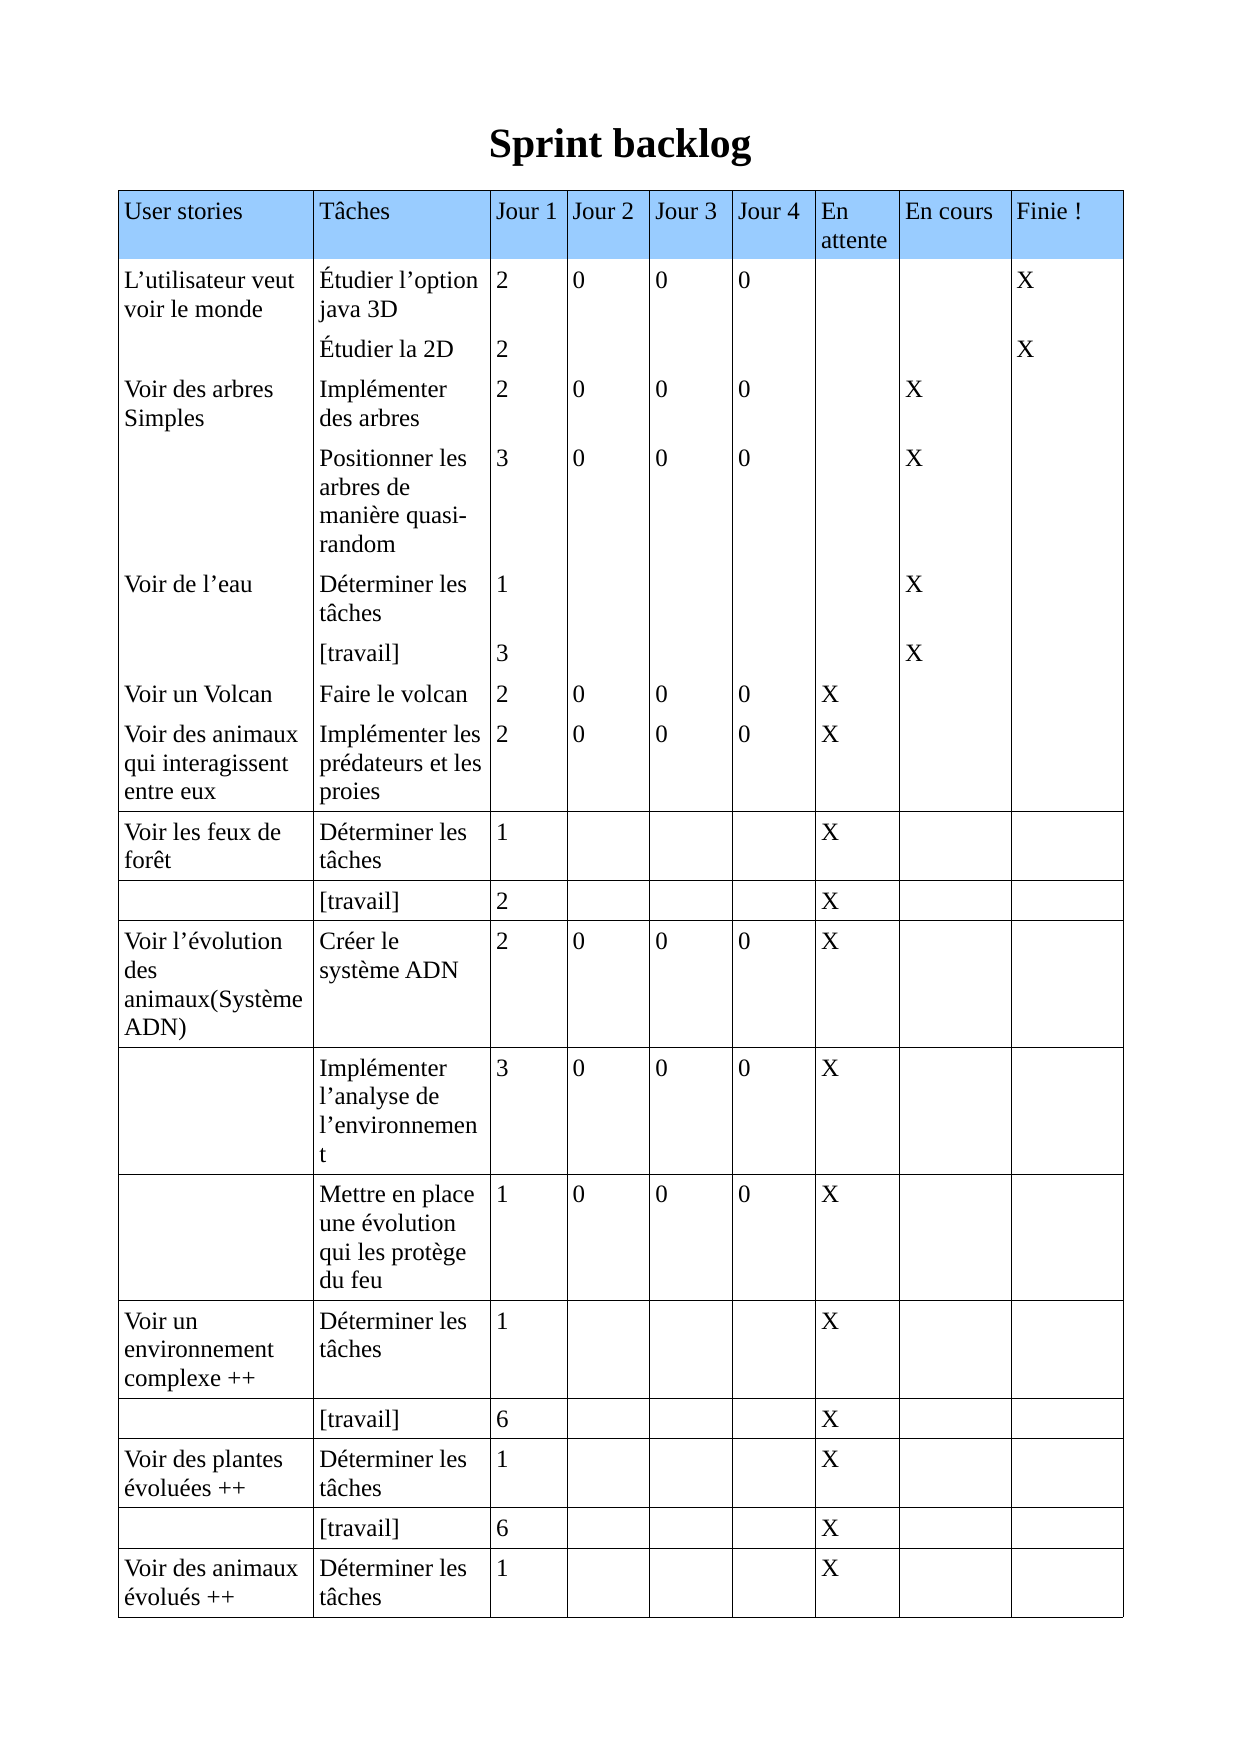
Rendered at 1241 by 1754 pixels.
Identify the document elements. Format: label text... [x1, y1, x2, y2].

table_cell X [816, 1549, 899, 1617]
table_cell [733, 1508, 815, 1547]
table_cell [568, 1399, 649, 1438]
table_cell 0 [733, 713, 815, 811]
table_cell Voir des animaux qui interagissent entre eux [119, 713, 313, 811]
table_cell 0 [568, 1175, 649, 1300]
table_cell [733, 1399, 815, 1438]
table_header Jour 1 [491, 191, 567, 259]
table_cell 0 [650, 1175, 732, 1300]
table_cell 0 [568, 713, 649, 811]
table_cell [900, 1048, 1011, 1173]
table_cell [900, 1508, 1011, 1547]
table_cell 0 [650, 259, 732, 328]
table_cell 3 [491, 438, 567, 564]
table_cell 0 [568, 259, 649, 328]
table_cell Voir des animaux évolués ++ [119, 1549, 313, 1617]
table_cell 2 [491, 328, 567, 368]
table_cell [1012, 713, 1123, 811]
table_cell [900, 921, 1011, 1047]
table_cell 2 [491, 713, 567, 811]
table_cell 0 [733, 1048, 815, 1173]
table_header En attente [816, 191, 899, 259]
table_cell [1012, 1301, 1123, 1398]
table_cell Voir des arbres Simples [119, 369, 313, 437]
table_cell 2 [491, 673, 567, 713]
table_cell X [1012, 328, 1123, 368]
table_cell [816, 438, 899, 564]
table_cell 0 [650, 1048, 732, 1173]
table_cell 0 [650, 438, 732, 564]
table_cell [900, 1301, 1011, 1398]
table_cell 0 [650, 713, 732, 811]
table_cell [1012, 1508, 1123, 1547]
table_cell [568, 1549, 649, 1617]
table_cell 0 [733, 1175, 815, 1300]
table_cell 3 [491, 1048, 567, 1173]
table_cell [650, 881, 732, 920]
table_cell [1012, 564, 1123, 633]
table_cell [1012, 633, 1123, 673]
table_cell [816, 564, 899, 633]
table_cell X [816, 921, 899, 1047]
table_cell [568, 881, 649, 920]
table_cell Créer le système ADN [314, 921, 490, 1047]
table_cell Voir de l’eau [119, 564, 313, 633]
table_cell 1 [491, 1549, 567, 1617]
table_cell [900, 713, 1011, 811]
table_cell [650, 1301, 732, 1398]
table_cell 2 [491, 921, 567, 1047]
table_cell Voir des plantes évoluées ++ [119, 1439, 313, 1507]
table_cell 0 [733, 921, 815, 1047]
table_cell [733, 328, 815, 368]
table_cell [travail] [314, 1508, 490, 1547]
table_cell Implémenter les prédateurs et les proies [314, 713, 490, 811]
table_cell X [1012, 259, 1123, 328]
table_cell 6 [491, 1399, 567, 1438]
table_cell 2 [491, 259, 567, 328]
table_cell 1 [491, 1175, 567, 1300]
table_cell [119, 633, 313, 673]
table_cell [650, 1549, 732, 1617]
table_cell Déterminer les tâches [314, 1301, 490, 1398]
table_cell 0 [733, 259, 815, 328]
table_cell 0 [568, 438, 649, 564]
table_cell [119, 438, 313, 564]
table_cell L’utilisateur veut voir le monde [119, 259, 313, 328]
text Sprint backlog [118, 118, 1122, 166]
table_cell [119, 328, 313, 368]
table_cell [119, 881, 313, 920]
table_cell Faire le volcan [314, 673, 490, 713]
table_cell 0 [650, 921, 732, 1047]
table_cell [1012, 1399, 1123, 1438]
table_cell [733, 564, 815, 633]
table_cell [733, 881, 815, 920]
table_cell [650, 564, 732, 633]
table_cell [900, 259, 1011, 328]
table_cell [650, 1508, 732, 1547]
table_cell [1012, 1439, 1123, 1507]
table_cell X [816, 1439, 899, 1507]
table_cell [1012, 1549, 1123, 1617]
table_cell [1012, 921, 1123, 1047]
table_header User stories [119, 191, 313, 259]
table_cell [733, 1549, 815, 1617]
table_cell X [816, 881, 899, 920]
table_cell 1 [491, 1439, 567, 1507]
table_cell [650, 328, 732, 368]
table_cell 0 [650, 369, 732, 437]
table_cell X [900, 438, 1011, 564]
table_cell [1012, 438, 1123, 564]
table_cell [900, 1175, 1011, 1300]
table_cell [733, 633, 815, 673]
table_cell Positionner les arbres de manière quasi-random [314, 438, 490, 564]
table_cell 0 [568, 1048, 649, 1173]
table_cell [900, 673, 1011, 713]
table_cell X [816, 1508, 899, 1547]
table_cell Voir un environnement complexe ++ [119, 1301, 313, 1398]
table_cell X [900, 564, 1011, 633]
table_cell X [900, 633, 1011, 673]
table_cell [733, 812, 815, 880]
table_cell 2 [491, 369, 567, 437]
table_cell [900, 812, 1011, 880]
table_cell [119, 1399, 313, 1438]
table_cell Étudier l’option java 3D [314, 259, 490, 328]
table_cell [travail] [314, 881, 490, 920]
table_cell 0 [568, 673, 649, 713]
table_cell 0 [650, 673, 732, 713]
table_cell [travail] [314, 1399, 490, 1438]
table_cell 0 [568, 921, 649, 1047]
table_cell [900, 1549, 1011, 1617]
table_cell 0 [733, 369, 815, 437]
table_header Finie ! [1012, 191, 1123, 259]
table_cell [568, 564, 649, 633]
table_cell Implémenter des arbres [314, 369, 490, 437]
table_header Jour 3 [650, 191, 732, 259]
table_cell 0 [568, 369, 649, 437]
table_cell 6 [491, 1508, 567, 1547]
table_cell Étudier la 2D [314, 328, 490, 368]
table_cell [568, 1439, 649, 1507]
table_cell [119, 1508, 313, 1547]
table_cell Déterminer les tâches [314, 1439, 490, 1507]
table_cell Déterminer les tâches [314, 1549, 490, 1617]
table_cell Voir l’évolution des animaux(Système ADN) [119, 921, 313, 1047]
table_cell [1012, 1048, 1123, 1173]
table_cell 2 [491, 881, 567, 920]
table_cell [650, 633, 732, 673]
table_header Jour 2 [568, 191, 649, 259]
table_cell [568, 633, 649, 673]
table_cell [900, 1399, 1011, 1438]
table_header Jour 4 [733, 191, 815, 259]
table_cell 1 [491, 564, 567, 633]
table_header Tâches [314, 191, 490, 259]
table_cell [119, 1175, 313, 1300]
table_cell [816, 328, 899, 368]
table_cell Mettre en place une évolution qui les protège du feu [314, 1175, 490, 1300]
table_cell [1012, 673, 1123, 713]
table_cell Implémenter l’analyse de l’environnement [314, 1048, 490, 1173]
table_cell [816, 259, 899, 328]
table_cell [1012, 1175, 1123, 1300]
table_cell X [816, 1048, 899, 1173]
table_cell [816, 369, 899, 437]
table_cell [568, 812, 649, 880]
table_cell [travail] [314, 633, 490, 673]
table_cell [900, 328, 1011, 368]
table_cell Voir les feux de forêt [119, 812, 313, 880]
table_cell [568, 1508, 649, 1547]
table_cell X [816, 713, 899, 811]
table_cell [900, 1439, 1011, 1507]
table_cell Déterminer les tâches [314, 812, 490, 880]
table_cell [568, 1301, 649, 1398]
table_cell X [816, 673, 899, 713]
table_cell Déterminer les tâches [314, 564, 490, 633]
table_cell 0 [733, 438, 815, 564]
table_cell [650, 1439, 732, 1507]
table_cell X [816, 812, 899, 880]
table_cell 0 [733, 673, 815, 713]
table_cell [1012, 812, 1123, 880]
table_cell [733, 1301, 815, 1398]
table_cell [119, 1048, 313, 1173]
table_cell [816, 633, 899, 673]
table_cell X [816, 1175, 899, 1300]
table_cell 1 [491, 812, 567, 880]
table_cell 3 [491, 633, 567, 673]
table_header En cours [900, 191, 1011, 259]
table_cell [650, 812, 732, 880]
table_cell [650, 1399, 732, 1438]
table_cell X [816, 1301, 899, 1398]
table_cell 1 [491, 1301, 567, 1398]
table_cell [733, 1439, 815, 1507]
table_cell Voir un Volcan [119, 673, 313, 713]
table_cell X [816, 1399, 899, 1438]
table_cell X [900, 369, 1011, 437]
table_cell [900, 881, 1011, 920]
table_cell [568, 328, 649, 368]
table_cell [1012, 881, 1123, 920]
table_cell [1012, 369, 1123, 437]
